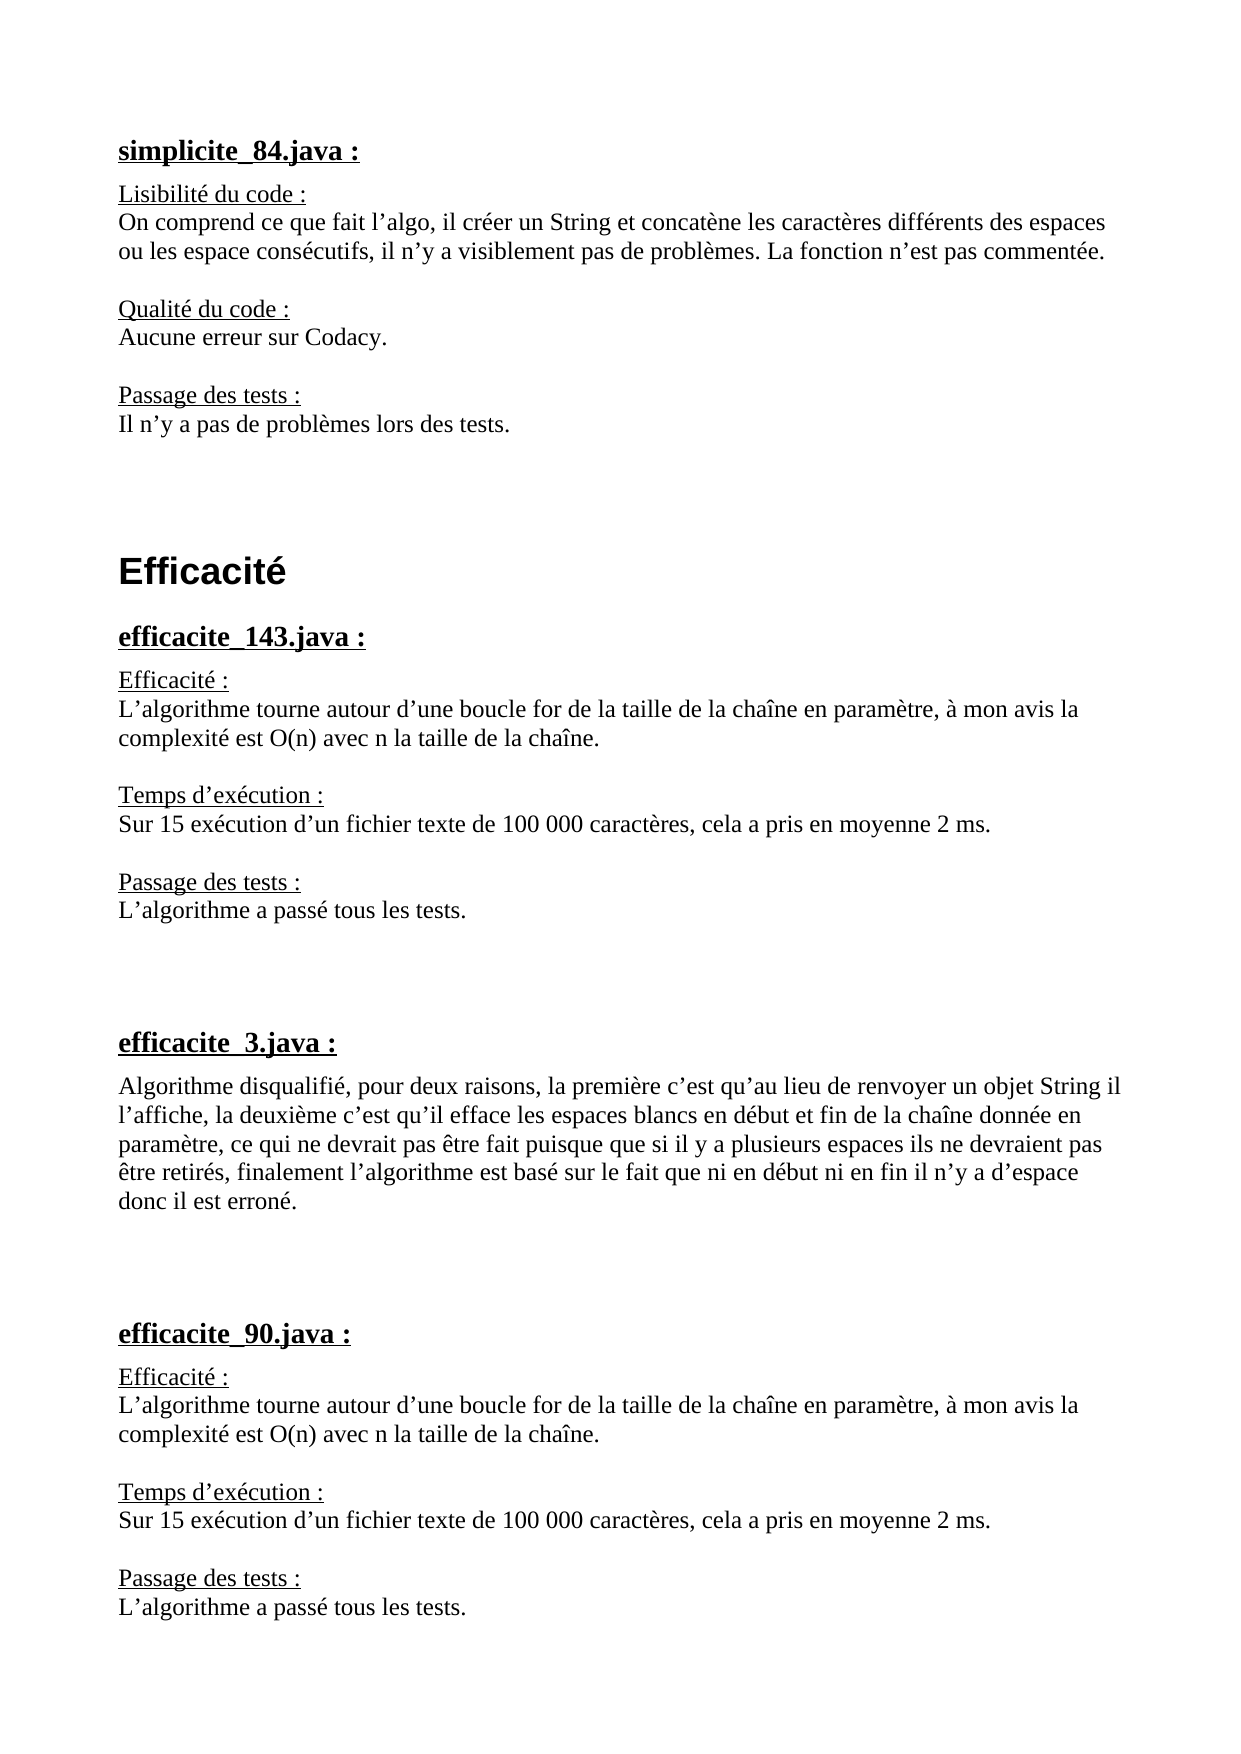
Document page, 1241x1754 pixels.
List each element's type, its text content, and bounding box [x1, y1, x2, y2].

text L’algorithme a passé tous les tests. [118, 1592, 1122, 1621]
subtitle efficacite_90.java : [118, 1316, 1122, 1349]
text Passage des tests : [118, 867, 1122, 896]
text Qualité du code : [118, 294, 1122, 322]
text L’algorithme tourne autour d’une boucle for de la taille de la chaîne en paramètre, à mon avis la complexité est O(n) avec n la taille de la chaîne. [118, 1391, 1122, 1448]
text Passage des tests : Il n’y a pas de problèmes lors des tests. [118, 380, 1122, 437]
subtitle efficacite_143.java : [118, 619, 1122, 653]
subtitle Efficacité [118, 549, 1122, 592]
text Efficacité : [118, 1362, 1122, 1391]
text Sur 15 exécution d’un fichier texte de 100 000 caractères, cela a pris en moyenne 2 ms. [118, 809, 1122, 838]
text Temps d’exécution : [118, 781, 1122, 809]
text Sur 15 exécution d’un fichier texte de 100 000 caractères, cela a pris en moyenne 2 ms. [118, 1506, 1122, 1534]
text Lisibilité du code : [118, 179, 1122, 207]
subtitle simplicite_84.java : [118, 133, 1122, 166]
text L’algorithme a passé tous les tests. [118, 896, 1122, 924]
text Temps d’exécution : [118, 1477, 1122, 1506]
subtitle efficacite_3.java : [118, 1025, 1122, 1059]
text On comprend ce que fait l’algo, il créer un String et concatène les caractères différents des espaces ou les espace consécutifs, il n’y a visiblement pas de problèmes. La fonction n’est pas commentée. [118, 207, 1122, 265]
text L’algorithme tourne autour d’une boucle for de la taille de la chaîne en paramètre, à mon avis la complexité est O(n) avec n la taille de la chaîne. [118, 694, 1122, 752]
text Aucune erreur sur Codacy. [118, 322, 1122, 351]
text Efficacité : [118, 666, 1122, 694]
text Passage des tests : [118, 1563, 1122, 1592]
text Algorithme disqualifié, pour deux raisons, la première c’est qu’au lieu de renvoyer un objet String il l’affiche, la deuxième c’est qu’il efface les espaces blancs en début et fin de la chaîne donnée en paramètre, ce qui ne devrait pas être fait puisque que si il y a plusieurs espaces ils ne devraient pas être retirés, finalement l’algorithme est basé sur le fait que ni en début ni en fin il n’y a d’espace donc il est erroné. [118, 1071, 1122, 1215]
